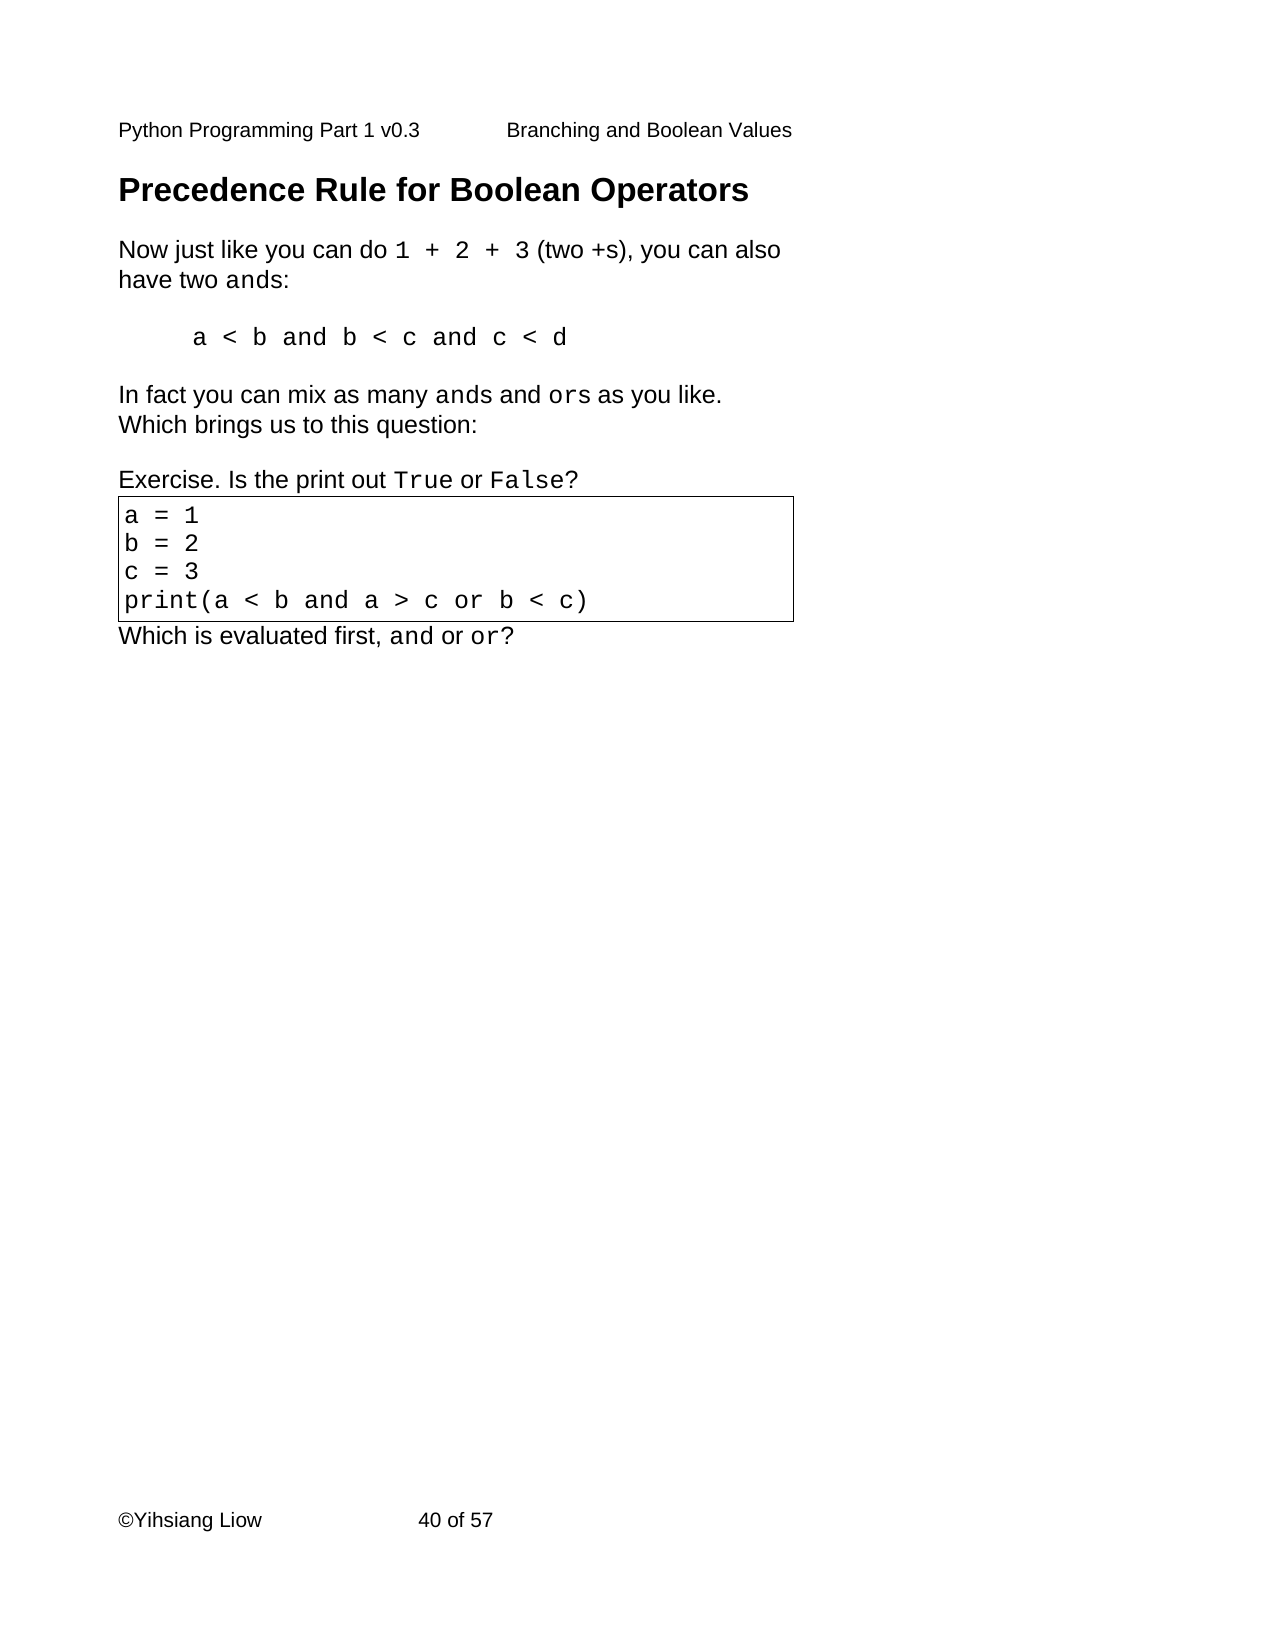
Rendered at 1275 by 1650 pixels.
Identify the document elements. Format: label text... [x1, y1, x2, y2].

text Now just like you can do 1 + 2 + 3 (two +s), you can also have two ands: [118, 236, 793, 296]
text Exercise. Is the print out True or False? [118, 466, 793, 496]
text In fact you can mix as many ands and ors as you like. Which brings us to this question: [118, 380, 793, 438]
text Precedence Rule for Boolean Operators [118, 171, 793, 208]
text Which is evaluated first, and or or? [118, 622, 793, 652]
table_header a = 1 b = 2 c = 3 print(a < b and a > c or b < c) [119, 497, 793, 621]
text a < b and b < c and c < d [118, 324, 793, 352]
